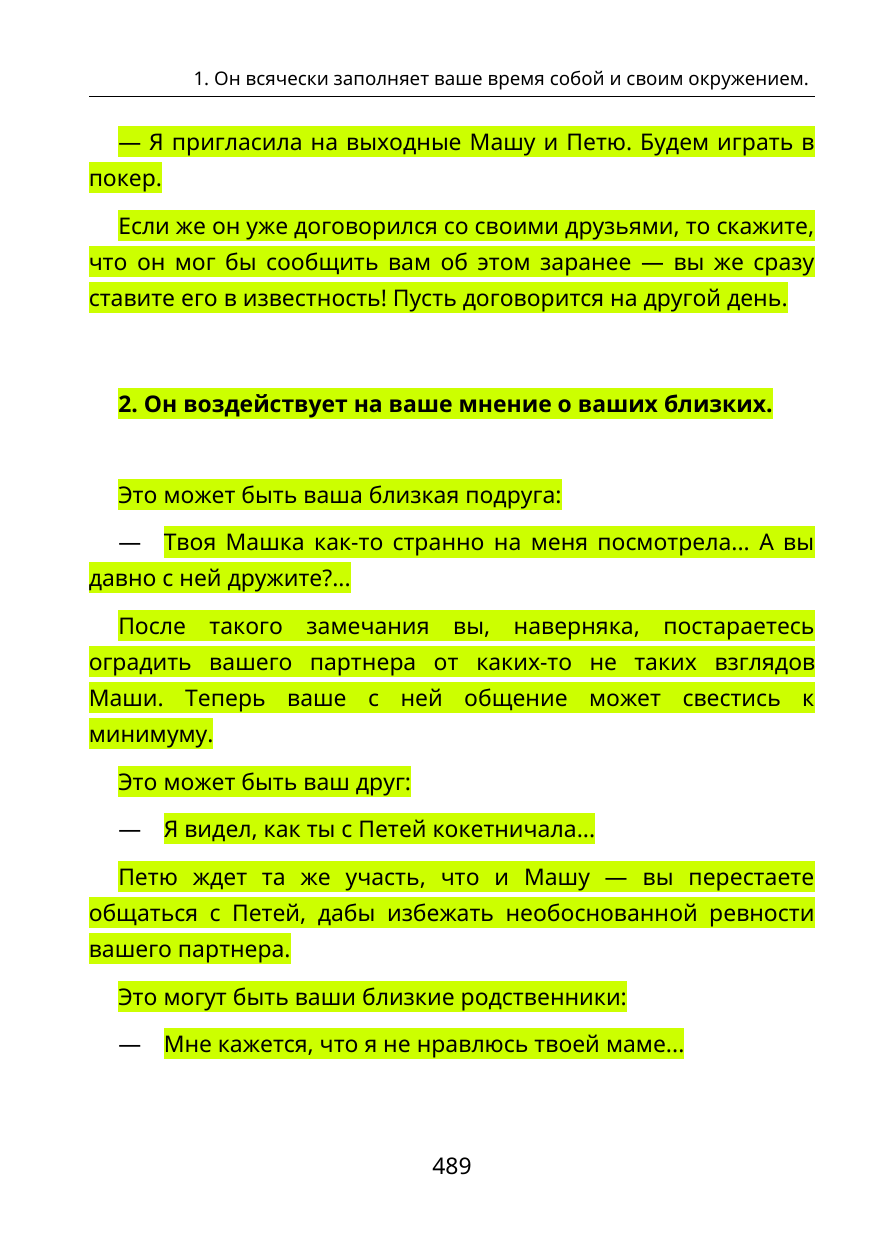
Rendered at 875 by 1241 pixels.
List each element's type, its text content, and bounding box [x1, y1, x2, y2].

text Если же он уже договорился со своими друзьями, то скажите, что он мог бы сообщить вам об этом заранее — вы же сразу ставите его в известность! Пусть договорится на другой день. [88, 210, 815, 313]
list Мне кажется, что я не нравлюсь твоей маме... [88, 1028, 815, 1059]
text Это может быть ваш друг: [88, 766, 815, 797]
text Это может быть ваша близкая подруга: [88, 479, 815, 510]
text После такого замечания вы, наверняка, постараетесь оградить вашего партнера от каких-то не таких взглядов Маши. Теперь ваше с ней общение может свестись к минимуму. [88, 610, 815, 749]
list Твоя Машка как-то странно на меня посмотрела... А вы давно с ней дружите?... [88, 526, 815, 593]
list Я видел, как ты с Петей кокетничала... [88, 813, 815, 844]
text — Я пригласила на выходные Машу и Петю. Будем играть в покер. [88, 126, 815, 193]
text Это могут быть ваши близкие родственники: [88, 981, 815, 1012]
subtitle 2. Он воздействует на ваше мнение о ваших близких. [88, 388, 815, 419]
text Петю ждет та же участь, что и Машу — вы перестаете общаться с Петей, дабы избежать необоснованной ревности вашего партнера. [88, 861, 815, 964]
